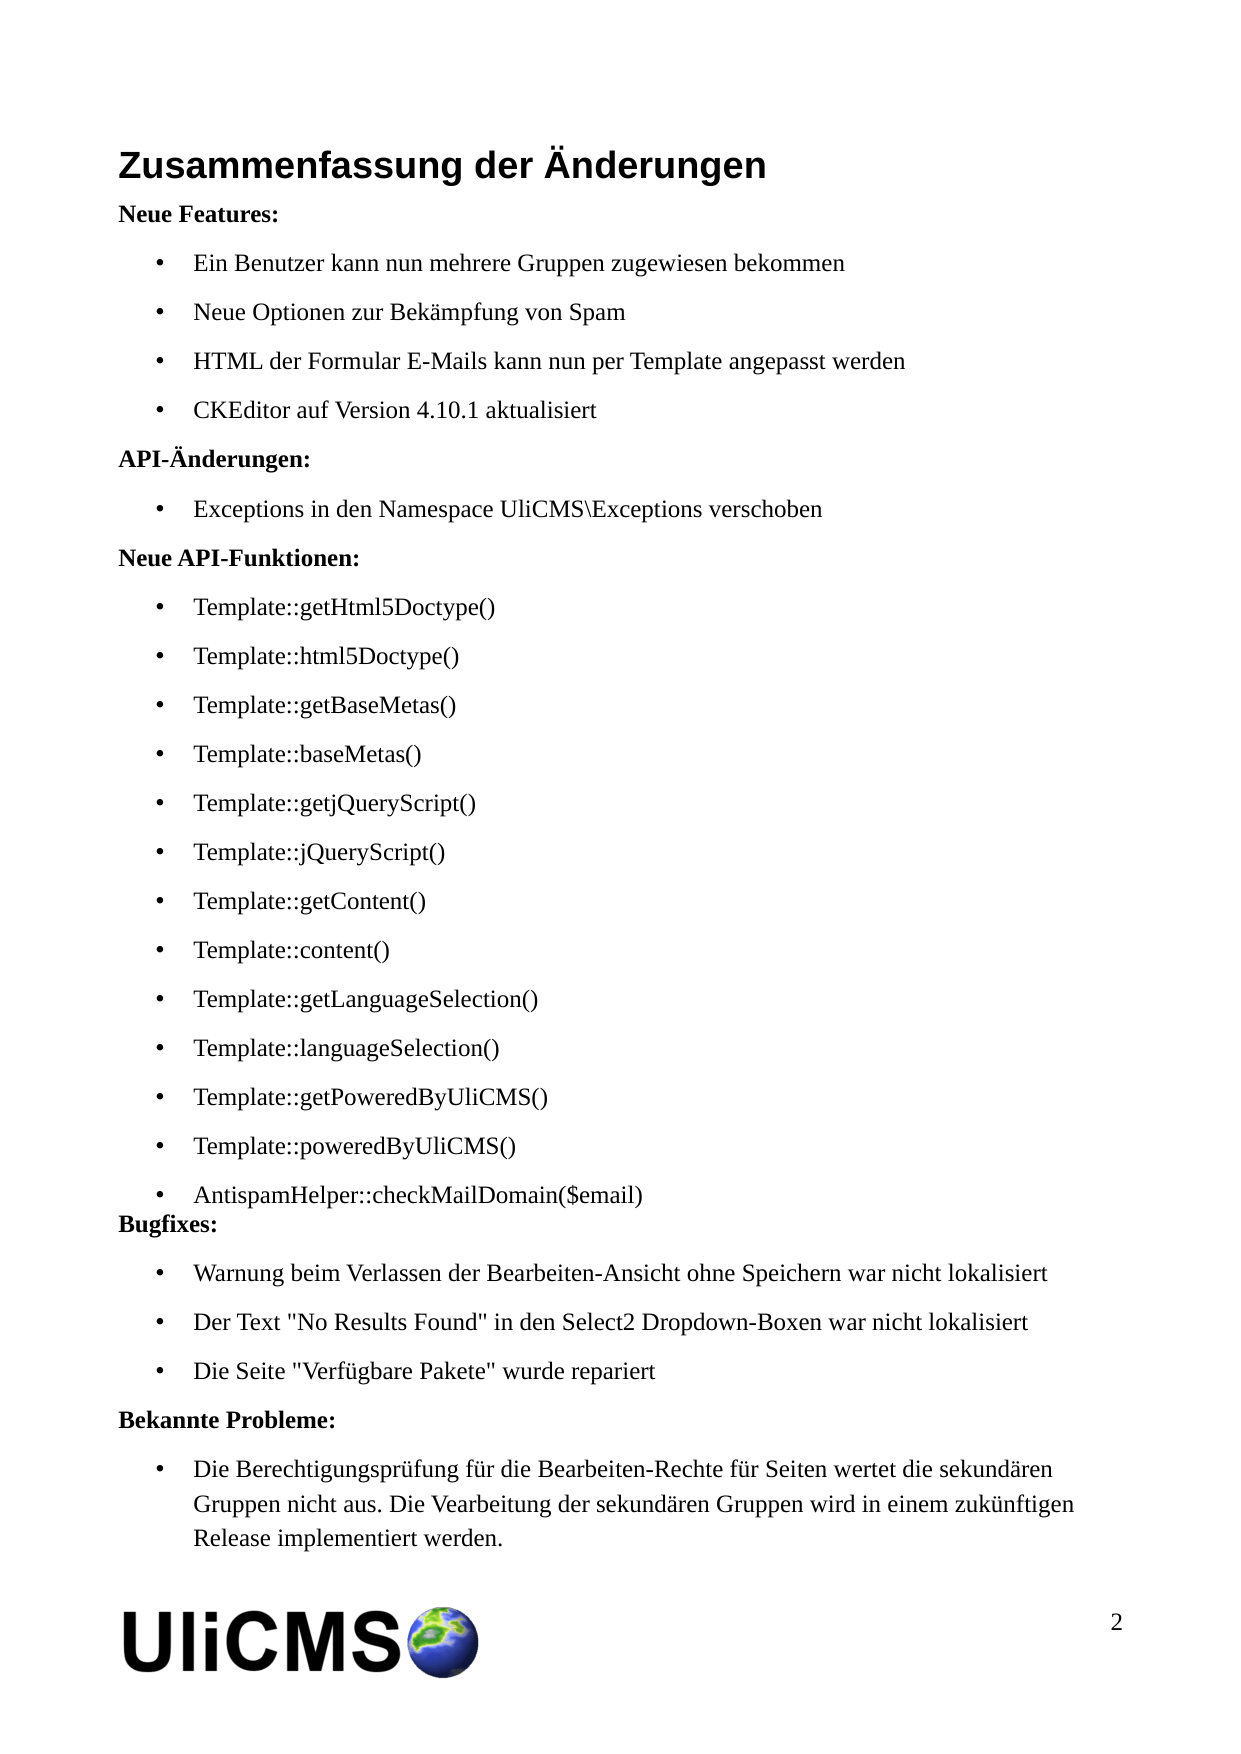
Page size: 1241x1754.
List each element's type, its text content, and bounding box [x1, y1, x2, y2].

list Template::getBaseMetas() [156, 690, 1123, 719]
list Neue Optionen zur Bekämpfung von Spam [156, 297, 1123, 326]
list Template::getLanguageSelection() [156, 984, 1123, 1013]
list Template::jQueryScript() [156, 837, 1123, 866]
list Warnung beim Verlassen der Bearbeiten-Ansicht ohne Speichern war nicht lokalisiert [156, 1258, 1123, 1287]
list Template::languageSelection() [156, 1033, 1123, 1062]
text Bekannte Probleme: [118, 1406, 1123, 1434]
list Ein Benutzer kann nun mehrere Gruppen zugewiesen bekommen [156, 248, 1123, 277]
list Template::poweredByUliCMS() [156, 1131, 1123, 1160]
list Template::html5Doctype() [156, 641, 1123, 669]
list Template::getContent() [156, 886, 1123, 915]
list Template::baseMetas() [156, 739, 1123, 768]
list HTML der Formular E-Mails kann nun per Template angepasst werden [156, 346, 1123, 375]
list Template::content() [156, 935, 1123, 964]
list AntispamHelper::checkMailDomain($email) [156, 1181, 1123, 1209]
list Exceptions in den Namespace UliCMS\Exceptions verschoben [156, 494, 1123, 522]
list Die Seite "Verfügbare Pakete" wurde repariert [156, 1356, 1123, 1385]
list Der Text "No Results Found" in den Select2 Dropdown-Boxen war nicht lokalisiert [156, 1307, 1123, 1336]
list Template::getPoweredByUliCMS() [156, 1082, 1123, 1111]
picture [118, 1607, 479, 1681]
text Neue API-Funktionen: [118, 543, 1123, 571]
list CKEditor auf Version 4.10.1 aktualisiert [156, 396, 1123, 424]
text Bugfixes: [118, 1209, 1123, 1238]
text Neue Features: [118, 199, 1123, 228]
list Die Berechtigungsprüfung für die Bearbeiten-Rechte für Seiten wertet die sekundären Gruppen nicht aus. Die Vearbeitung der sekundären Gruppen wird in einem zukünftigen Release implementiert werden. [156, 1454, 1123, 1552]
text API-Änderungen: [118, 444, 1123, 473]
list Template::getHtml5Doctype() [156, 592, 1123, 621]
list Template::getjQueryScript() [156, 788, 1123, 817]
